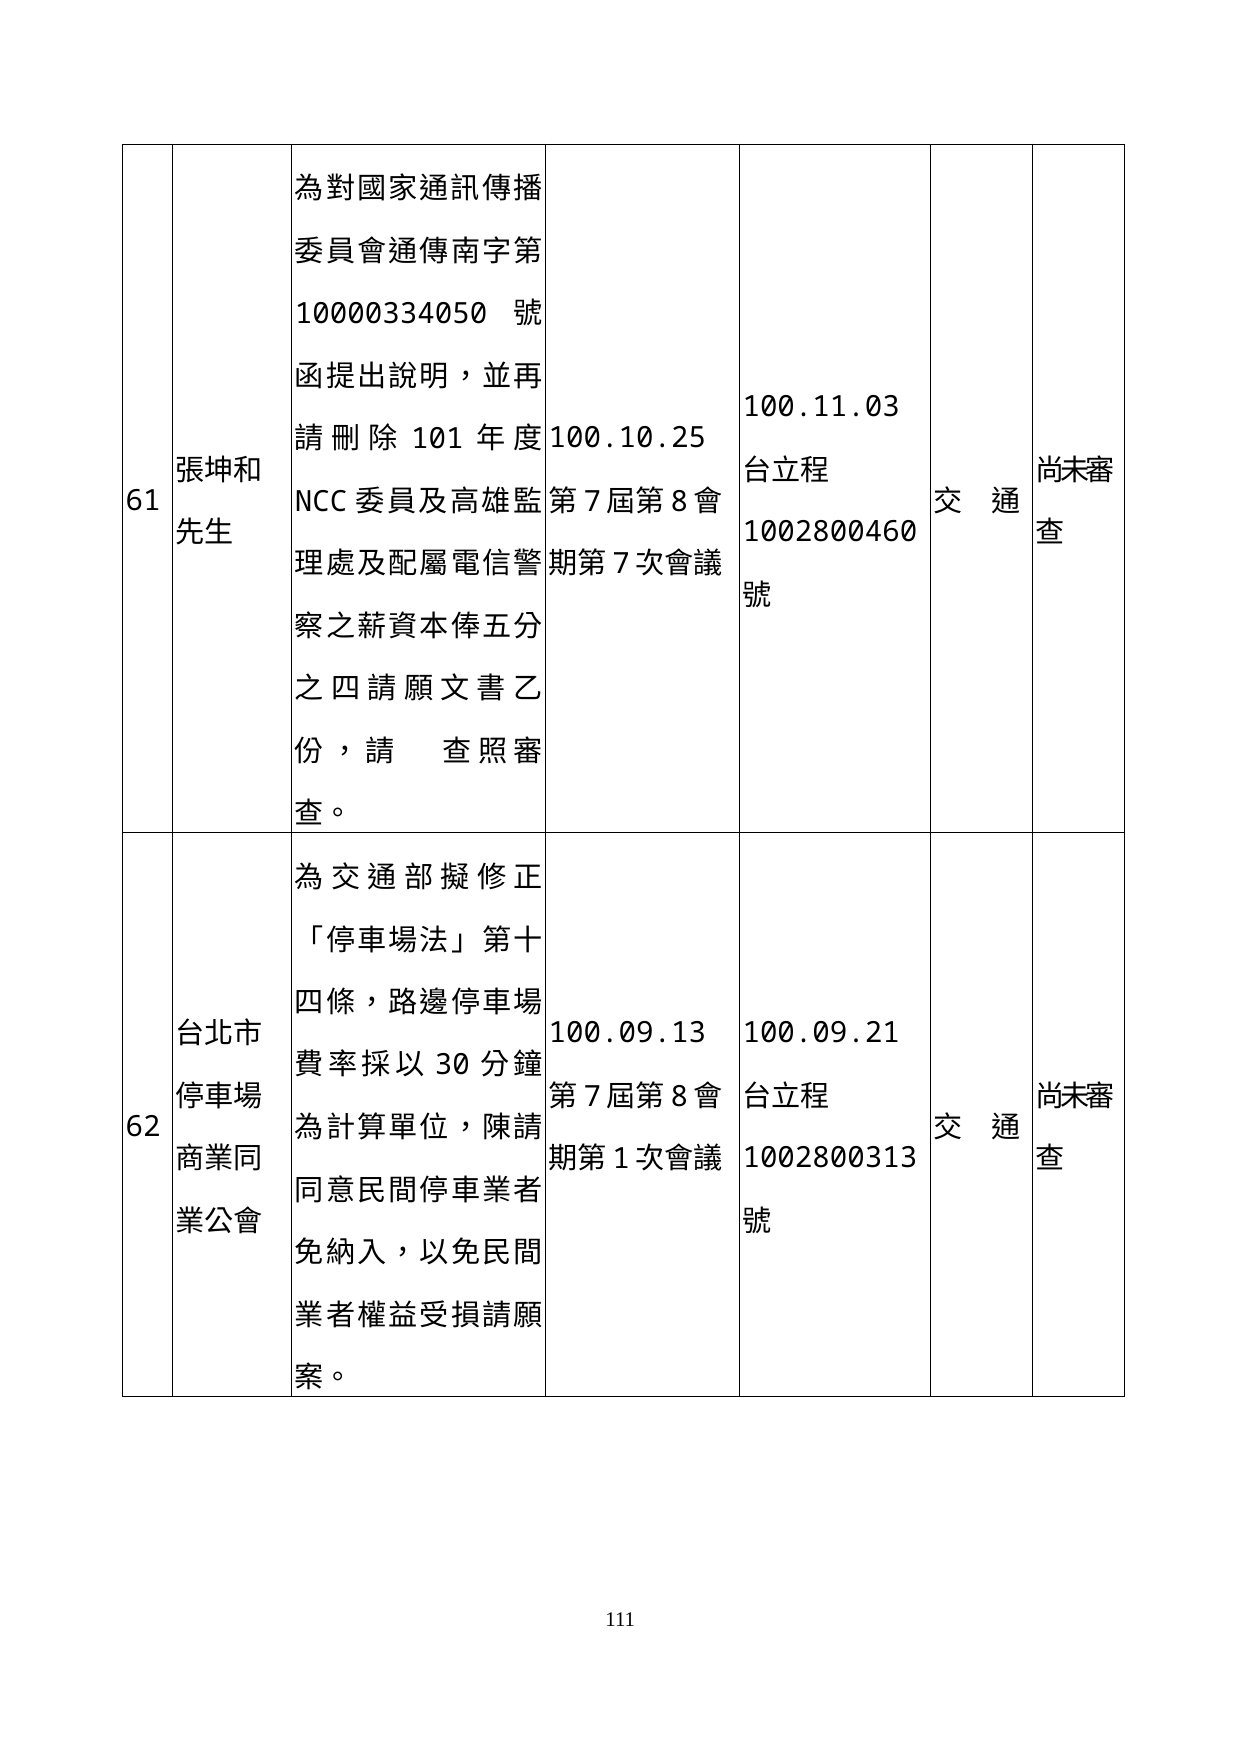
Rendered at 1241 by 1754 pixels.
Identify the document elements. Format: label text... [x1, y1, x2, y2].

table_cell 張坤和先生 [173, 145, 291, 832]
table_cell 交 通 [931, 833, 1032, 1396]
table_cell 交 通 [931, 145, 1032, 832]
table_cell 61 [123, 145, 172, 832]
table_cell 100.11.03 台立程1002800460號 [740, 145, 930, 832]
table_cell 100.09.21 台立程1002800313號 [740, 833, 930, 1396]
table_cell 為對國家通訊傳播委員會通傳南字第10000334050號函提出說明，並再請刪除101年度NCC委員及高雄監理處及配屬電信警察之薪資本俸五分之四請願文書乙份，請 查照審查。 [292, 145, 545, 832]
table_cell 100.09.13 第7屆第8會期第1次會議 [546, 833, 739, 1396]
table_cell 尚未審查 [1033, 833, 1124, 1396]
table_cell 62 [123, 833, 172, 1396]
table_cell 100.10.25 第7屆第8會期第7次會議 [546, 145, 739, 832]
table_cell 尚未審查 [1033, 145, 1124, 832]
table_cell 台北市停車場商業同業公會 [173, 833, 291, 1396]
table_cell 為交通部擬修正「停車場法」第十四條，路邊停車場費率採以30分鐘為計算單位，陳請同意民間停車業者免納入，以免民間業者權益受損請願案。 [292, 833, 545, 1396]
